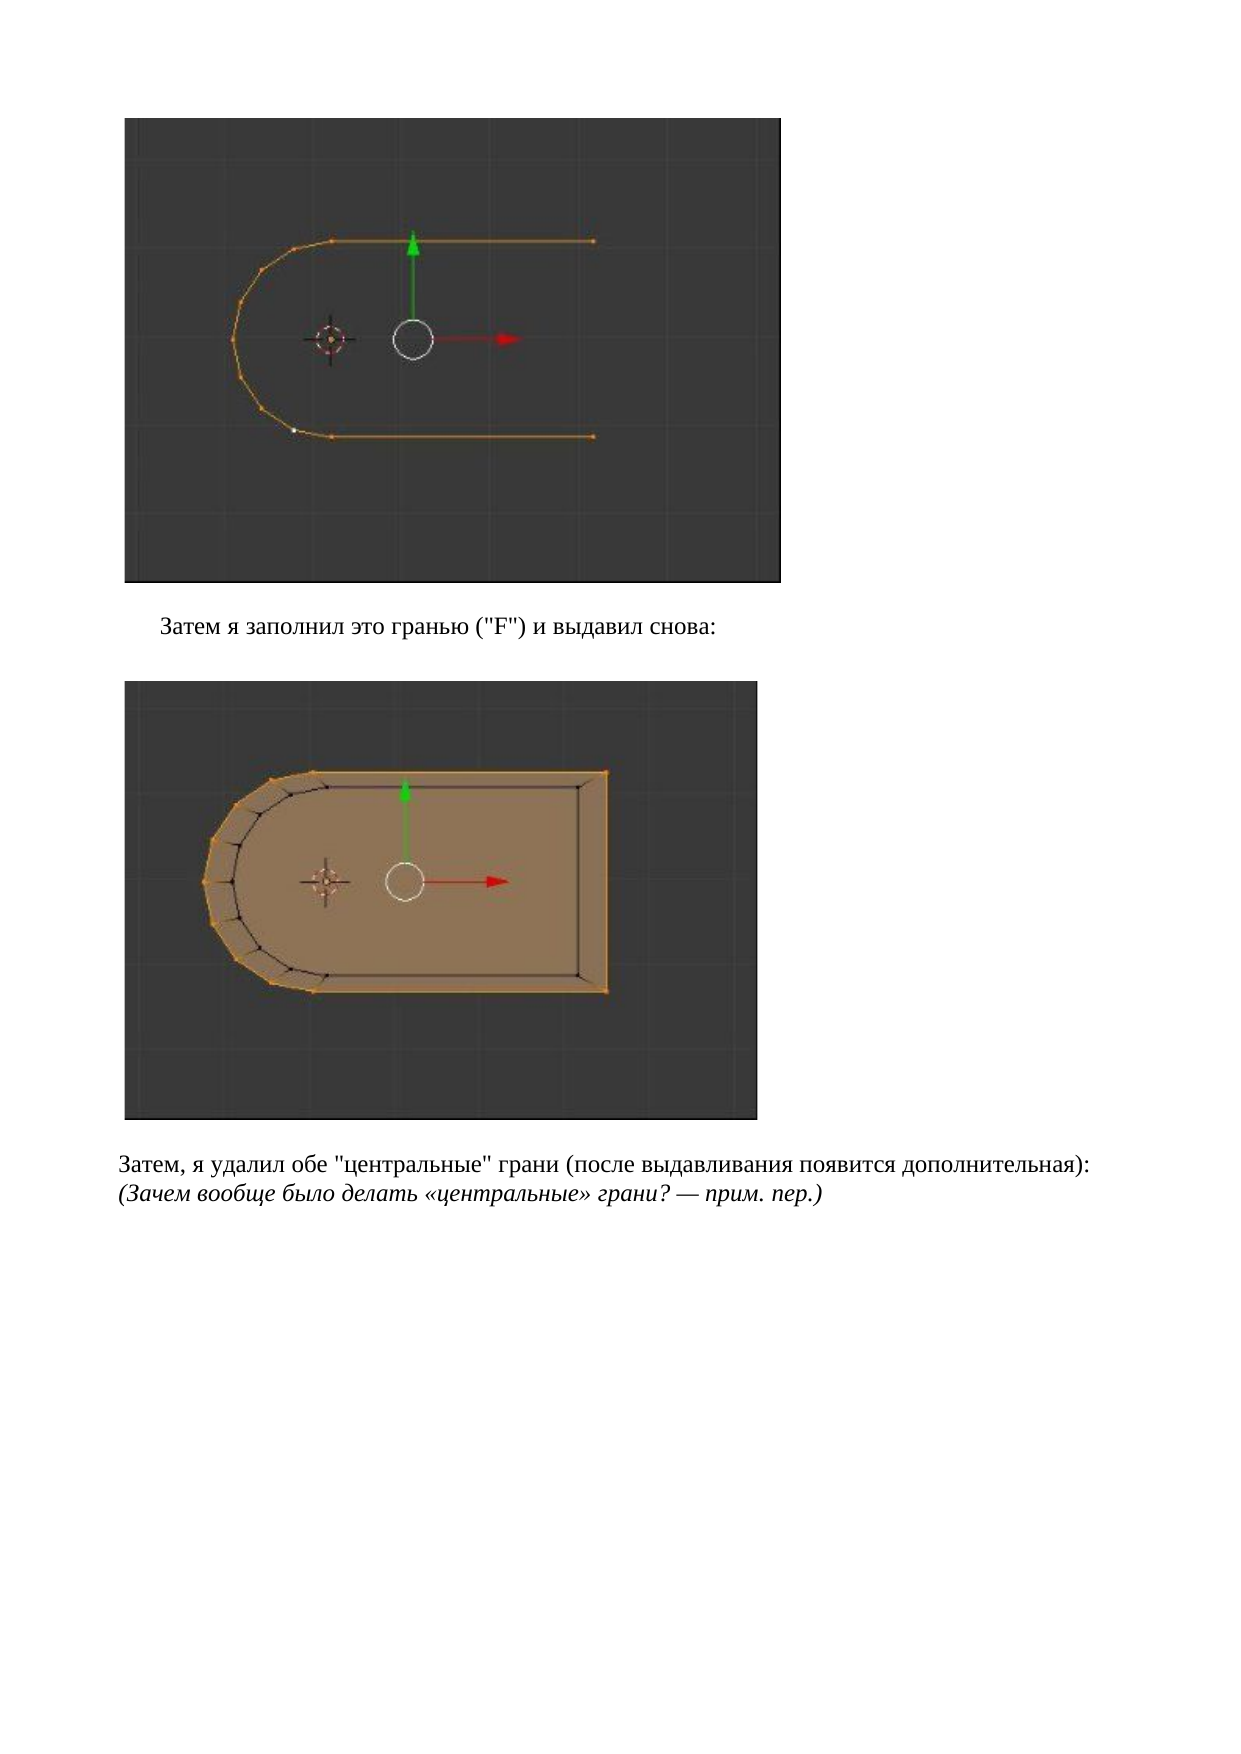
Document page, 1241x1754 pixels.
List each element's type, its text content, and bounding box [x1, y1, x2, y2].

text Затем я заполнил это гранью ("F") и выдавил снова: [118, 611, 1122, 640]
picture [124, 681, 758, 1120]
text Затем, я удалил обе "центральные" грани (после выдавливания появится дополнительная): [118, 1148, 1122, 1177]
picture [124, 118, 781, 583]
text (Зачем вообще было делать «центральные» грани? — прим. пер.) [118, 1177, 1122, 1207]
